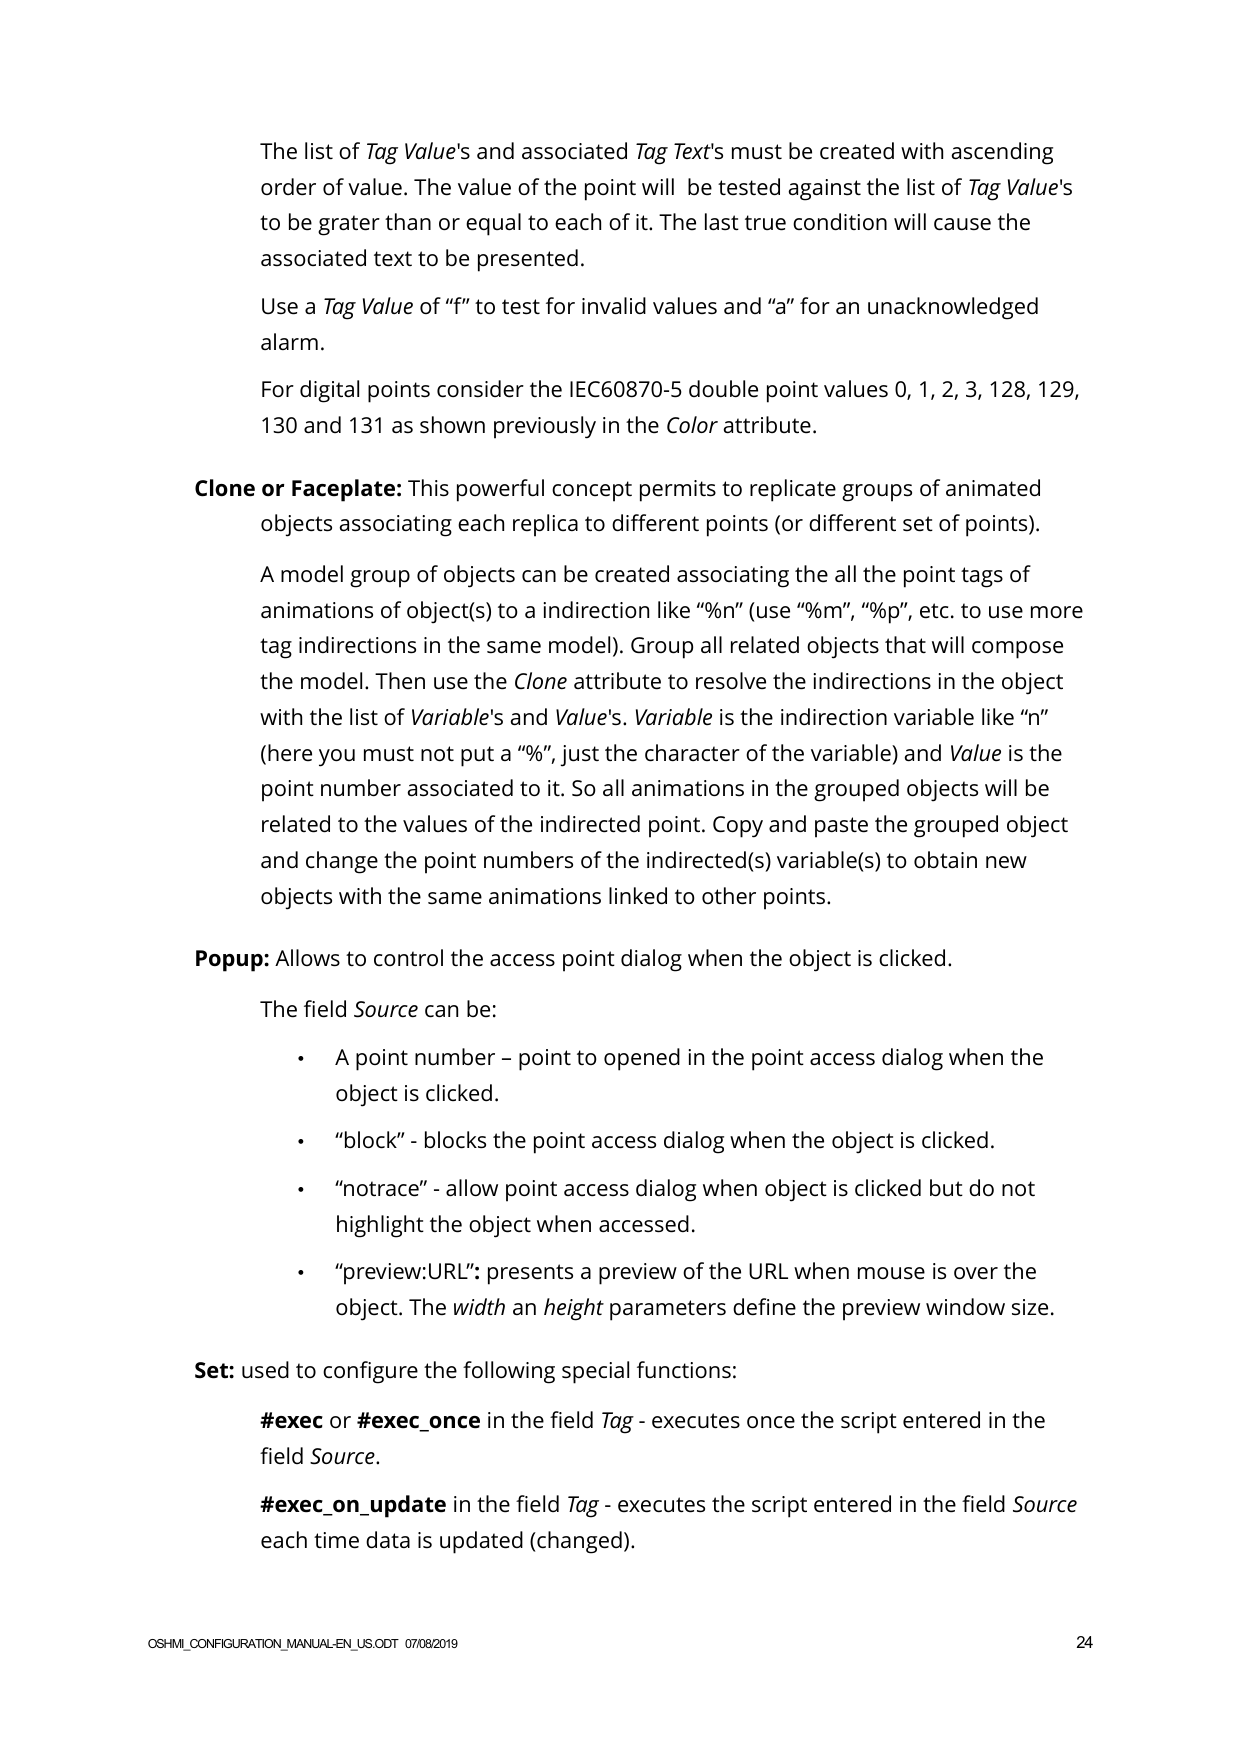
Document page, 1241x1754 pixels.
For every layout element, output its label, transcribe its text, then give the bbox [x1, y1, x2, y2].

list “preview:URL”: presents a preview of the URL when mouse is over the object. The width an height parameters define the preview window size. [298, 1256, 1093, 1322]
text Use a Tag Value of “f” to test for invalid values and “a” for an unacknowledged alarm. [260, 291, 1093, 356]
text The field Source can be: [260, 994, 1093, 1024]
list A point number – point to opened in the point access dialog when the object is clicked. [298, 1042, 1093, 1107]
text A model group of objects can be created associating the all the point tags of animations of object(s) to a indirection like “%n” (use “%m”, “%p”, etc. to use more tag indirections in the same model). Group all related objects that will compose the model. Then use the Clone attribute to resolve the indirections in the object with the list of Variable's and Value's. Variable is the indirection variable like “n” (here you must not put a “%”, just the character of the variable) and Value is the point number associated to it. So all animations in the grouped objects will be related to the values of the indirected point. Copy and paste the grouped object and change the point numbers of the indirected(s) variable(s) to obtain new objects with the same animations linked to other points. [260, 559, 1093, 910]
text For digital points consider the IEC60870-5 double point values 0, 1, 2, 3, 128, 129, 130 and 131 as shown previously in the Color attribute. [260, 374, 1093, 440]
text #exec_on_update in the field Tag - executes the script entered in the field Source each time data is updated (changed). [260, 1489, 1093, 1554]
text The list of Tag Value's and associated Tag Text's must be created with ascending order of value. The value of the point will be tested against the list of Tag Value's to be grater than or equal to each of it. The last true condition will cause the associated text to be presented. [260, 136, 1093, 273]
text Popup: Allows to control the access point dialog when the object is clicked. [194, 943, 1093, 973]
text #exec or #exec_once in the field Tag - executes once the script entered in the field Source. [260, 1406, 1093, 1471]
list “block” - blocks the point access dialog when the object is clicked. [298, 1125, 1093, 1155]
list “notrace” - allow point access dialog when object is clicked but do not highlight the object when accessed. [298, 1173, 1093, 1238]
text Set: used to configure the following special functions: [194, 1355, 1093, 1384]
text Clone or Faceplate: This powerful concept permits to replicate groups of animated objects associating each replica to different points (or different set of points). [194, 473, 1093, 538]
